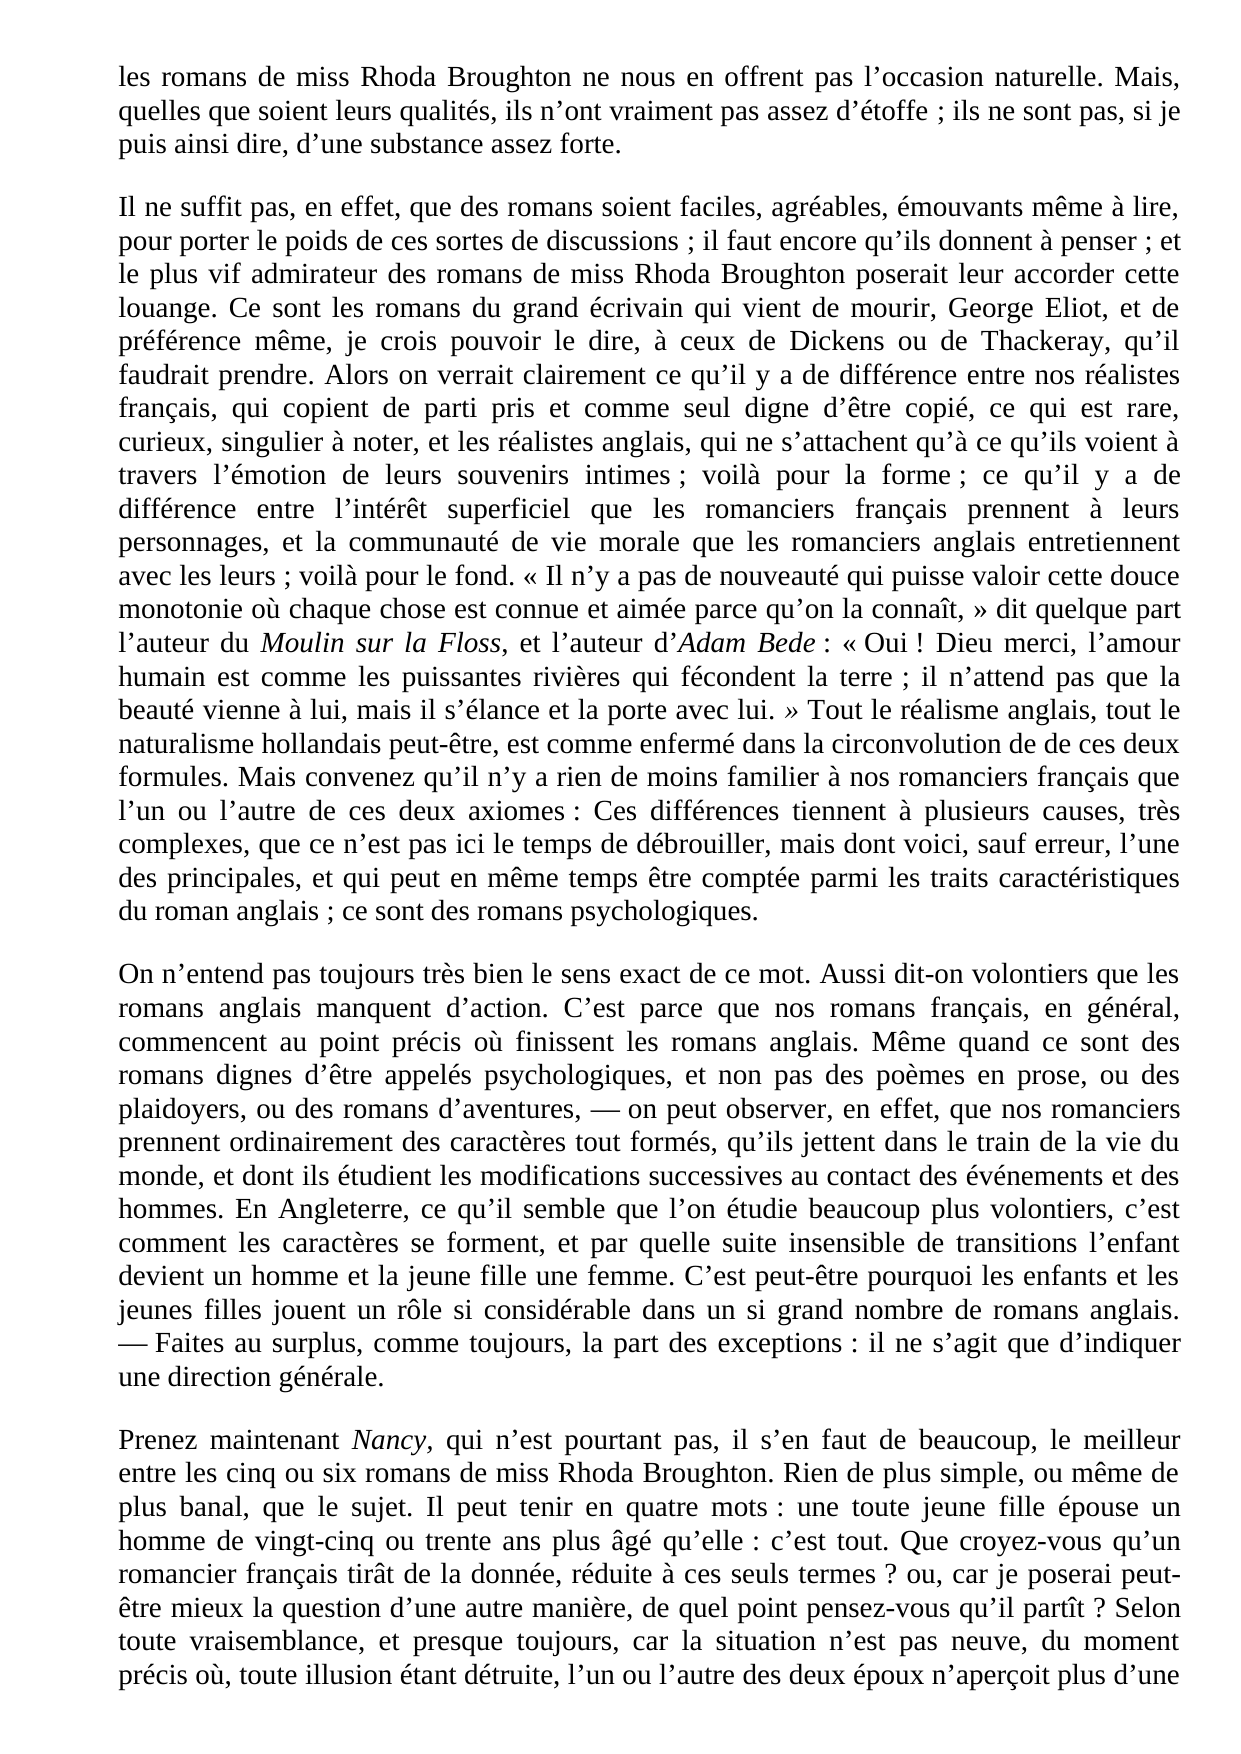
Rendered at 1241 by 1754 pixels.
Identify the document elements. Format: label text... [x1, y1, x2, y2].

text les romans de miss Rhoda Broughton ne nous en offrent pas l’occasion naturelle. Mais, quelles que soient leurs qualités, ils n’ont vraiment pas assez d’étoffe ; ils ne sont pas, si je puis ainsi dire, d’une substance assez forte. [118, 59, 1181, 160]
text Il ne suffit pas, en effet, que des romans soient faciles, agréables, émouvants même à lire, pour porter le poids de ces sortes de discussions ; il faut encore qu’ils donnent à penser ; et le plus vif admirateur des romans de miss Rhoda Broughton poserait leur accorder cette louange. Ce sont les romans du grand écrivain qui vient de mourir, George Eliot, et de préférence même, je crois pouvoir le dire, à ceux de Dickens ou de Thackeray, qu’il faudrait prendre. Alors on verrait clairement ce qu’il y a de différence entre nos réalistes français, qui copient de parti pris et comme seul digne d’être copié, ce qui est rare, curieux, singulier à noter, et les réalistes anglais, qui ne s’attachent qu’à ce qu’ils voient à travers l’émotion de leurs souvenirs intimes ; voilà pour la forme ; ce qu’il y a de différence entre l’intérêt superficiel que les romanciers français prennent à leurs personnages, et la communauté de vie morale que les romanciers anglais entretiennent avec les leurs ; voilà pour le fond. « Il n’y a pas de nouveauté qui puisse valoir cette douce monotonie où chaque chose est connue et aimée parce qu’on la connaît, » dit quelque part l’auteur du Moulin sur la Floss, et l’auteur d’Adam Bede : « Oui ! Dieu merci, l’amour humain est comme les puissantes rivières qui fécondent la terre ; il n’attend pas que la beauté vienne à lui, mais il s’élance et la porte avec lui. » Tout le réalisme anglais, tout le naturalisme hollandais peut-être, est comme enfermé dans la circonvolution de de ces deux formules. Mais convenez qu’il n’y a rien de moins familier à nos romanciers français que l’un ou l’autre de ces deux axiomes : Ces différences tiennent à plusieurs causes, très complexes, que ce n’est pas ici le temps de débrouiller, mais dont voici, sauf erreur, l’une des principales, et qui peut en même temps être comptée parmi les traits caractéristiques du roman anglais ; ce sont des romans psychologiques. [118, 189, 1181, 927]
text Prenez maintenant Nancy, qui n’est pourtant pas, il s’en faut de beaucoup, le meilleur entre les cinq ou six romans de miss Rhoda Broughton. Rien de plus simple, ou même de plus banal, que le sujet. Il peut tenir en quatre mots : une toute jeune fille épouse un homme de vingt-cinq ou trente ans plus âgé qu’elle : c’est tout. Que croyez-vous qu’un romancier français tirât de la donnée, réduite à ces seuls termes ? ou, car je poserai peut-être mieux la question d’une autre manière, de quel point pensez-vous qu’il partît ? Selon toute vraisemblance, et presque toujours, car la situation n’est pas neuve, du moment précis où, toute illusion étant détruite, l’un ou l’autre des deux époux n’aperçoit plus d’une [118, 1422, 1181, 1690]
text On n’entend pas toujours très bien le sens exact de ce mot. Aussi dit-on volontiers que les romans anglais manquent d’action. C’est parce que nos romans français, en général, commencent au point précis où finissent les romans anglais. Même quand ce sont des romans dignes d’être appelés psychologiques, et non pas des poèmes en prose, ou des plaidoyers, ou des romans d’aventures, — on peut observer, en effet, que nos romanciers prennent ordinairement des caractères tout formés, qu’ils jettent dans le train de la vie du monde, et dont ils étudient les modifications successives au contact des événements et des hommes. En Angleterre, ce qu’il semble que l’on étudie beaucoup plus volontiers, c’est comment les caractères se forment, et par quelle suite insensible de transitions l’enfant devient un homme et la jeune fille une femme. C’est peut-être pourquoi les enfants et les jeunes filles jouent un rôle si considérable dans un si grand nombre de romans anglais. — Faites au surplus, comme toujours, la part des exceptions : il ne s’agit que d’indiquer une direction générale. [118, 957, 1181, 1393]
